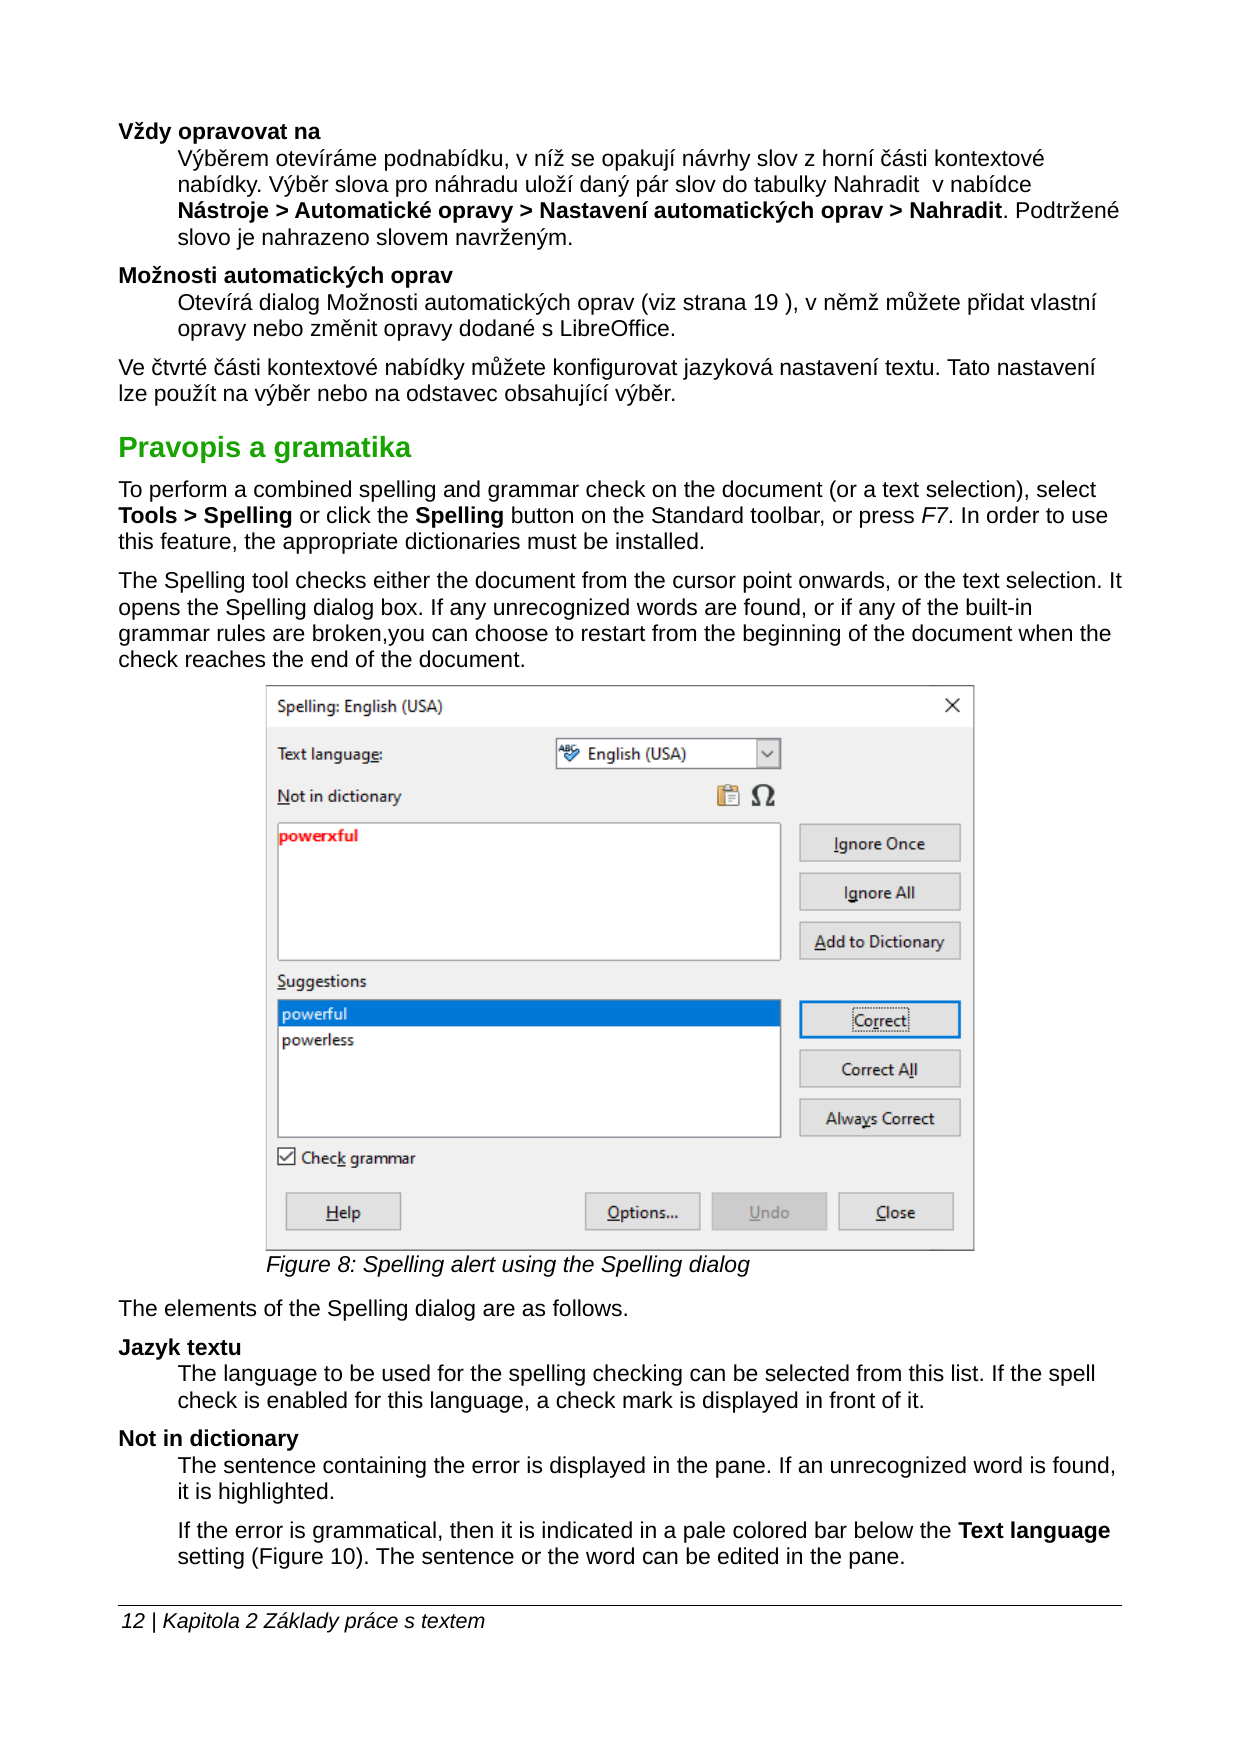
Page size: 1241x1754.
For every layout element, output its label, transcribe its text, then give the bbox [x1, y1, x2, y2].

text Jazyk textu [118, 1334, 1122, 1360]
text Ve čtvrté části kontextové nabídky můžete konfigurovat jazyková nastavení textu. Tato nastavení lze použít na výběr nebo na odstavec obsahující výběr. [118, 354, 1122, 407]
text The language to be used for the spelling checking can be selected from this list. If the spell check is enabled for this language, a check mark is displayed in front of it. [177, 1360, 1122, 1413]
text Figure 8: Spelling alert using the Spelling dialog [266, 1251, 974, 1277]
text To perform a combined spelling and grammar check on the document (or a text selection), select Tools > Spelling or click the Spelling button on the Standard toolbar, or press F7. In order to use this feature, the appropriate dictionaries must be installed. [118, 476, 1122, 555]
text The sentence containing the error is displayed in the pane. If an unrecognized word is found, it is highlighted. [177, 1452, 1122, 1504]
text The Spelling tool checks either the document from the cursor point onwards, or the text selection. It opens the Spelling dialog box. If any unrecognized words are found, or if any of the built-in grammar rules are broken,you can choose to restart from the beginning of the document when the check reaches the end of the document. [118, 567, 1122, 673]
picture [265, 685, 975, 1251]
list The elements of the Spelling dialog are as follows. [118, 1295, 1122, 1321]
text Možnosti automatických oprav [118, 262, 1122, 289]
text Otevírá dialog Možnosti automatických oprav (viz strana 19 ), v němž můžete přidat vlastní opravy nebo změnit opravy dodané s LibreOffice. [177, 289, 1122, 341]
subtitle Pravopis a gramatika [118, 430, 1122, 464]
text If the error is grammatical, then it is indicated in a pale colored bar below the Text language setting (Figure 10). The sentence or the word can be edited in the pane. [177, 1517, 1122, 1570]
text Výběrem otevíráme podnabídku, v níž se opakují návrhy slov z horní části kontextové nabídky. Výběr slova pro náhradu uloží daný pár slov do tabulky Nahradit v nabídce Nástroje > Automatické opravy > Nastavení automatických oprav > Nahradit. Podtržené slovo je nahrazeno slovem navrženým. [177, 144, 1122, 250]
text Not in dictionary [118, 1425, 1122, 1452]
text Vždy opravovat na [118, 118, 1122, 144]
